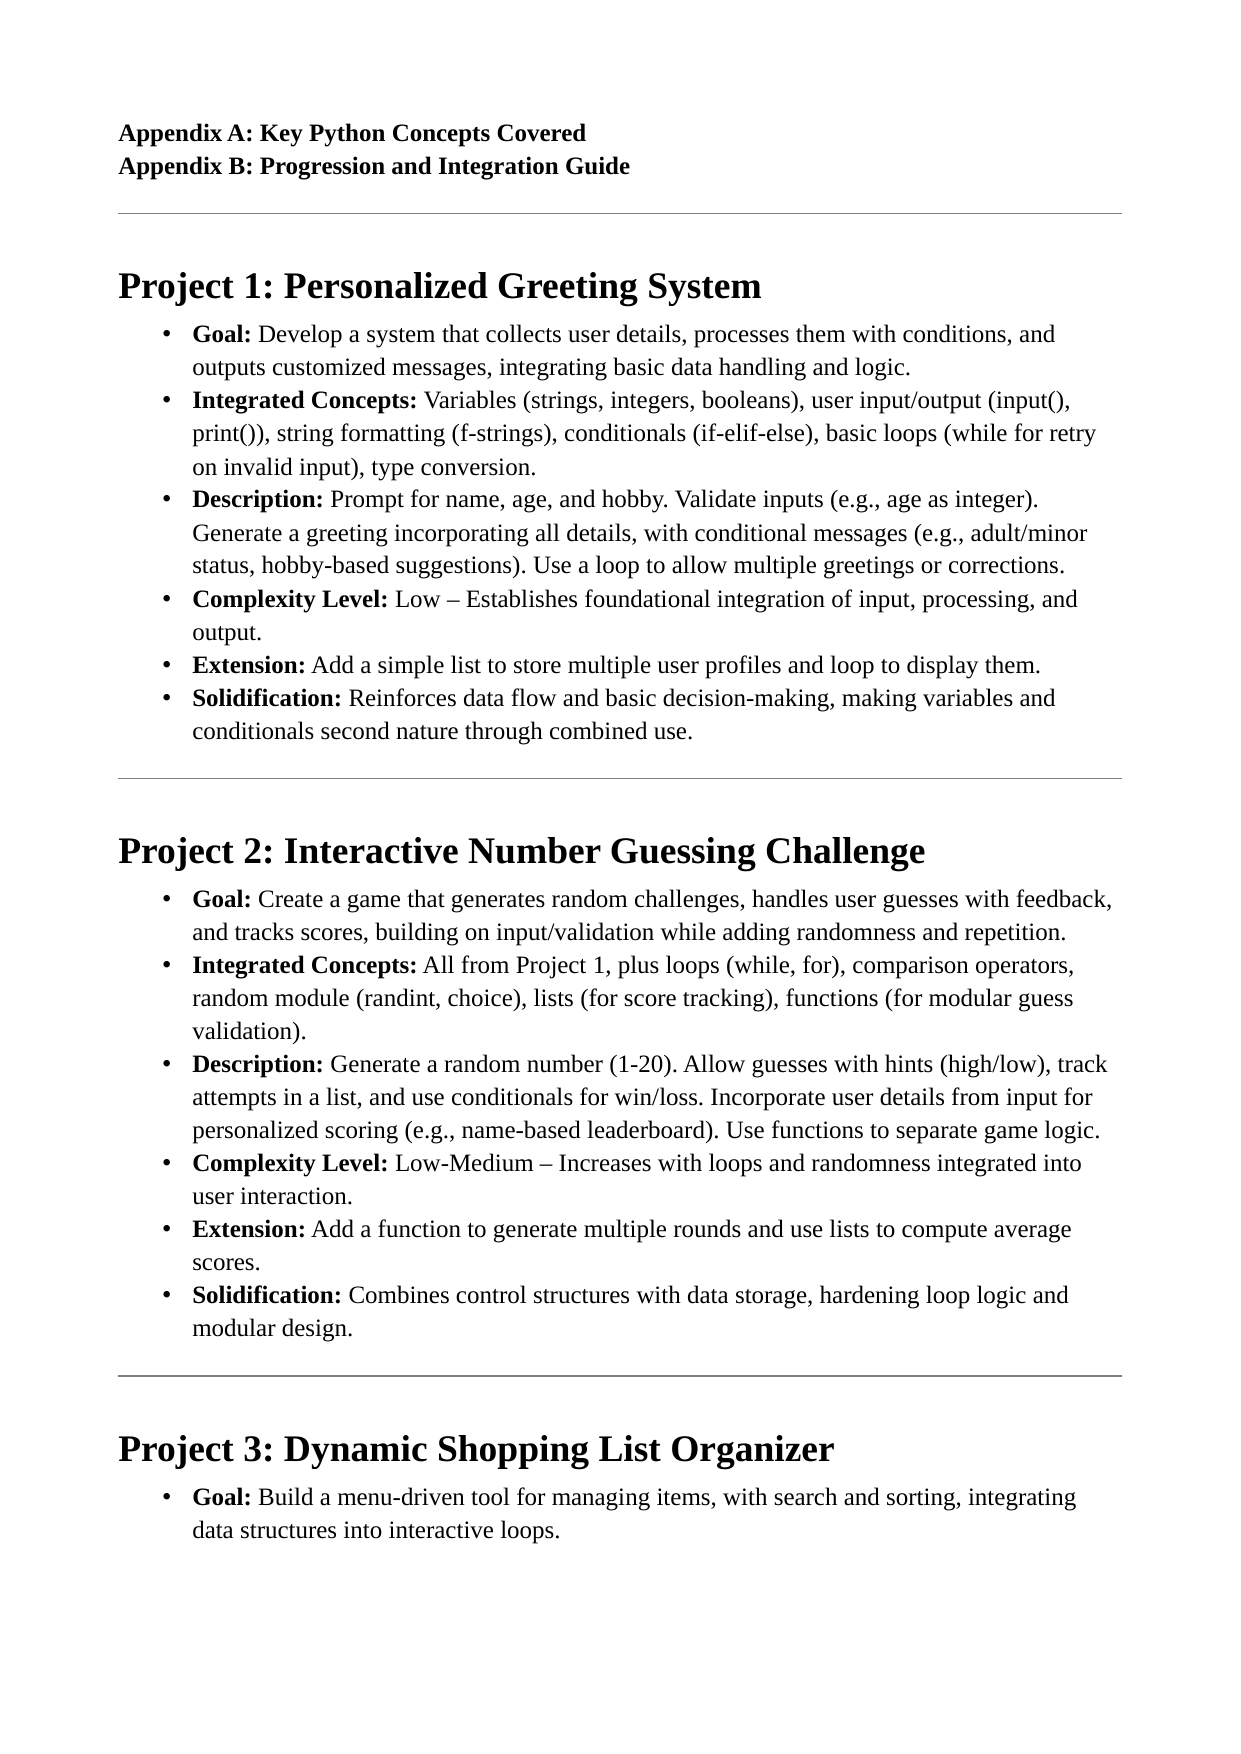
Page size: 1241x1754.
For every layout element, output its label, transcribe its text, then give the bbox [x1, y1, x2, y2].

subtitle Project 3: Dynamic Shopping List Organizer [118, 1426, 1122, 1469]
list Complexity Level: Low-Medium – Increases with loops and randomness integrated into user interaction. [162, 1148, 1122, 1210]
list Solidification: Reinforces data flow and basic decision-making, making variables and conditionals second nature through combined use. [162, 683, 1122, 744]
list Integrated Concepts: All from Project 1, plus loops (while, for), comparison operators, random module (randint, choice), lists (for score tracking), functions (for modular guess validation). [162, 950, 1122, 1045]
list Extension: Add a function to generate multiple rounds and use lists to compute average scores. [162, 1214, 1122, 1276]
subtitle Project 1: Personalized Greeting System [118, 264, 1122, 307]
list Integrated Concepts: Variables (strings, integers, booleans), user input/output (input(), print()), string formatting (f-strings), conditionals (if-elif-else), basic loops (while for retry on invalid input), type conversion. [162, 386, 1122, 480]
list Goal: Build a menu-driven tool for managing items, with search and sorting, integrating data structures into interactive loops. [162, 1482, 1122, 1543]
list Extension: Add a simple list to store multiple user profiles and loop to display them. [162, 650, 1122, 678]
list Goal: Create a game that generates random challenges, handles user guesses with feedback, and tracks scores, building on input/validation while adding randomness and repetition. [162, 884, 1122, 946]
list Complexity Level: Low – Establishes foundational integration of input, processing, and output. [162, 584, 1122, 645]
list Solidification: Combines control structures with data storage, hardening loop logic and modular design. [162, 1280, 1122, 1342]
text Appendix A: Key Python Concepts Covered Appendix B: Progression and Integration Guide [118, 118, 1122, 180]
list Description: Prompt for name, age, and hobby. Validate inputs (e.g., age as integer). Generate a greeting incorporating all details, with conditional messages (e.g., adult/minor status, hobby-based suggestions). Use a loop to allow multiple greetings or corrections. [162, 484, 1122, 579]
list Goal: Develop a system that collects user details, processes them with conditions, and outputs customized messages, integrating basic data handling and logic. [162, 319, 1122, 381]
subtitle Project 2: Interactive Number Guessing Challenge [118, 828, 1122, 872]
list Description: Generate a random number (1-20). Allow guesses with hints (high/low), track attempts in a list, and use conditionals for win/loss. Incorporate user details from input for personalized scoring (e.g., name-based leaderboard). Use functions to separate game logic. [162, 1049, 1122, 1144]
